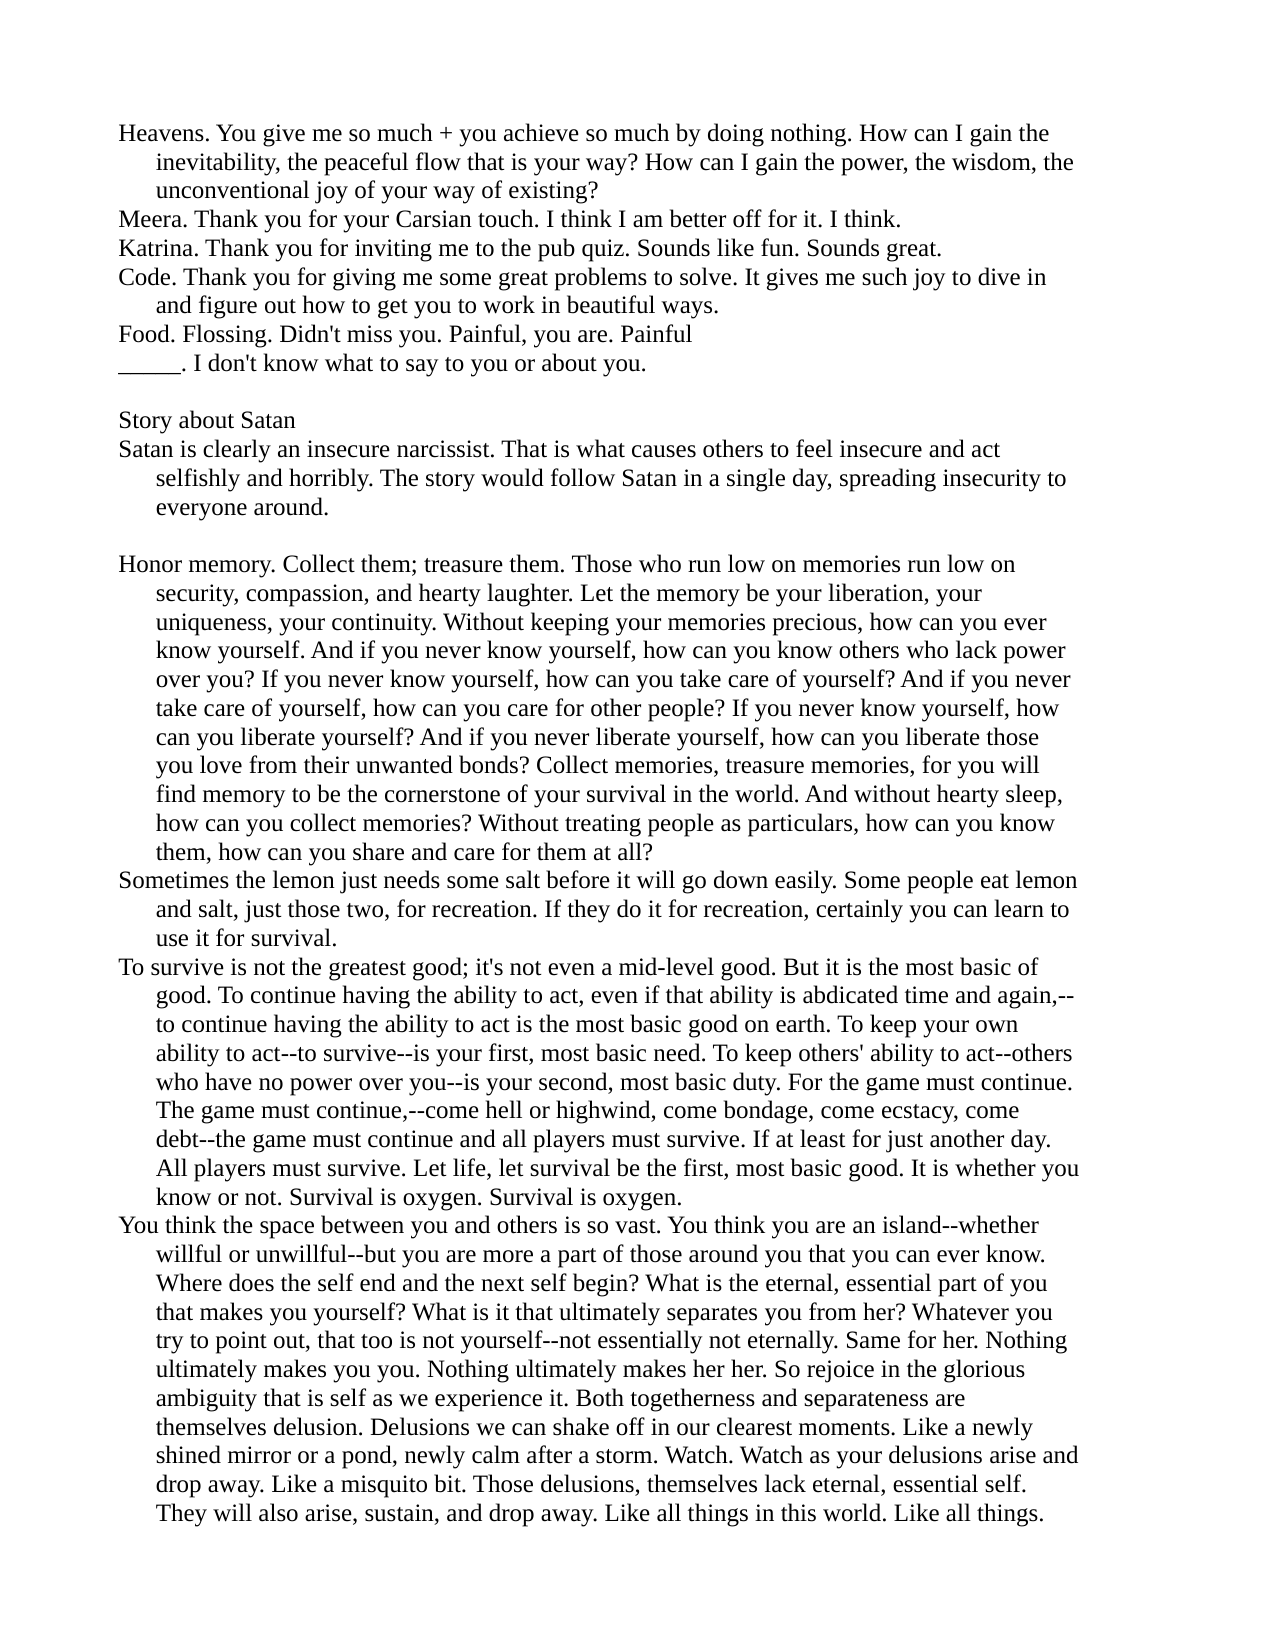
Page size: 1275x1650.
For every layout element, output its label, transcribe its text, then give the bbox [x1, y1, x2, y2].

text Food. Flossing. Didn't miss you. Painful, you are. Painful [118, 319, 1082, 348]
text Heavens. You give me so much + you achieve so much by doing nothing. How can I gain the inevitability, the peaceful flow that is your way? How can I gain the power, the wisdom, the unconventional joy of your way of existing? [118, 118, 1082, 204]
text Code. Thank you for giving me some great problems to solve. It gives me such joy to dive in and figure out how to get you to work in beautiful ways. [118, 262, 1082, 319]
text Honor memory. Collect them; treasure them. Those who run low on memories run low on security, compassion, and hearty laughter. Let the memory be your liberation, your uniqueness, your continuity. Without keeping your memories precious, how can you ever know yourself. And if you never know yourself, how can you know others who lack power over you? If you never know yourself, how can you take care of yourself? And if you never take care of yourself, how can you care for other people? If you never know yourself, how can you liberate yourself? And if you never liberate yourself, how can you liberate those you love from their unwanted bonds? Collect memories, treasure memories, for you will find memory to be the cornerstone of your survival in the world. And without hearty sleep, how can you collect memories? Without treating people as particulars, how can you know them, how can you share and care for them at all? [118, 549, 1082, 866]
text To survive is not the greatest good; it's not even a mid-level good. But it is the most basic of good. To continue having the ability to act, even if that ability is abdicated time and again,--to continue having the ability to act is the most basic good on earth. To keep your own ability to act--to survive--is your first, most basic need. To keep others' ability to act--others who have no power over you--is your second, most basic duty. For the game must continue. The game must continue,--come hell or highwind, come bondage, come ecstacy, come debt--the game must continue and all players must survive. If at least for just another day. All players must survive. Let life, let survival be the first, most basic good. It is whether you know or not. Survival is oxygen. Survival is oxygen. [118, 952, 1082, 1211]
text Meera. Thank you for your Carsian touch. I think I am better off for it. I think. [118, 204, 1082, 233]
text Sometimes the lemon just needs some salt before it will go down easily. Some people eat lemon and salt, just those two, for recreation. If they do it for recreation, certainly you can learn to use it for survival. [118, 866, 1082, 952]
text Katrina. Thank you for inviting me to the pub quiz. Sounds like fun. Sounds great. [118, 233, 1082, 262]
text _____. I don't know what to say to you or about you. [118, 348, 1082, 377]
text Story about Satan [118, 406, 1082, 434]
text You think the space between you and others is so vast. You think you are an island--whether willful or unwillful--but you are more a part of those around you that you can ever know. Where does the self end and the next self begin? What is the eternal, essential part of you that makes you yourself? What is it that ultimately separates you from her? Whatever you try to point out, that too is not yourself--not essentially not eternally. Same for her. Nothing ultimately makes you you. Nothing ultimately makes her her. So rejoice in the glorious ambiguity that is self as we experience it. Both togetherness and separateness are themselves delusion. Delusions we can shake off in our clearest moments. Like a newly shined mirror or a pond, newly calm after a storm. Watch. Watch as your delusions arise and drop away. Like a misquito bit. Those delusions, themselves lack eternal, essential self. They will also arise, sustain, and drop away. Like all things in this world. Like all things. [118, 1211, 1082, 1527]
text Satan is clearly an insecure narcissist. That is what causes others to feel insecure and act selfishly and horribly. The story would follow Satan in a single day, spreading insecurity to everyone around. [118, 434, 1082, 521]
